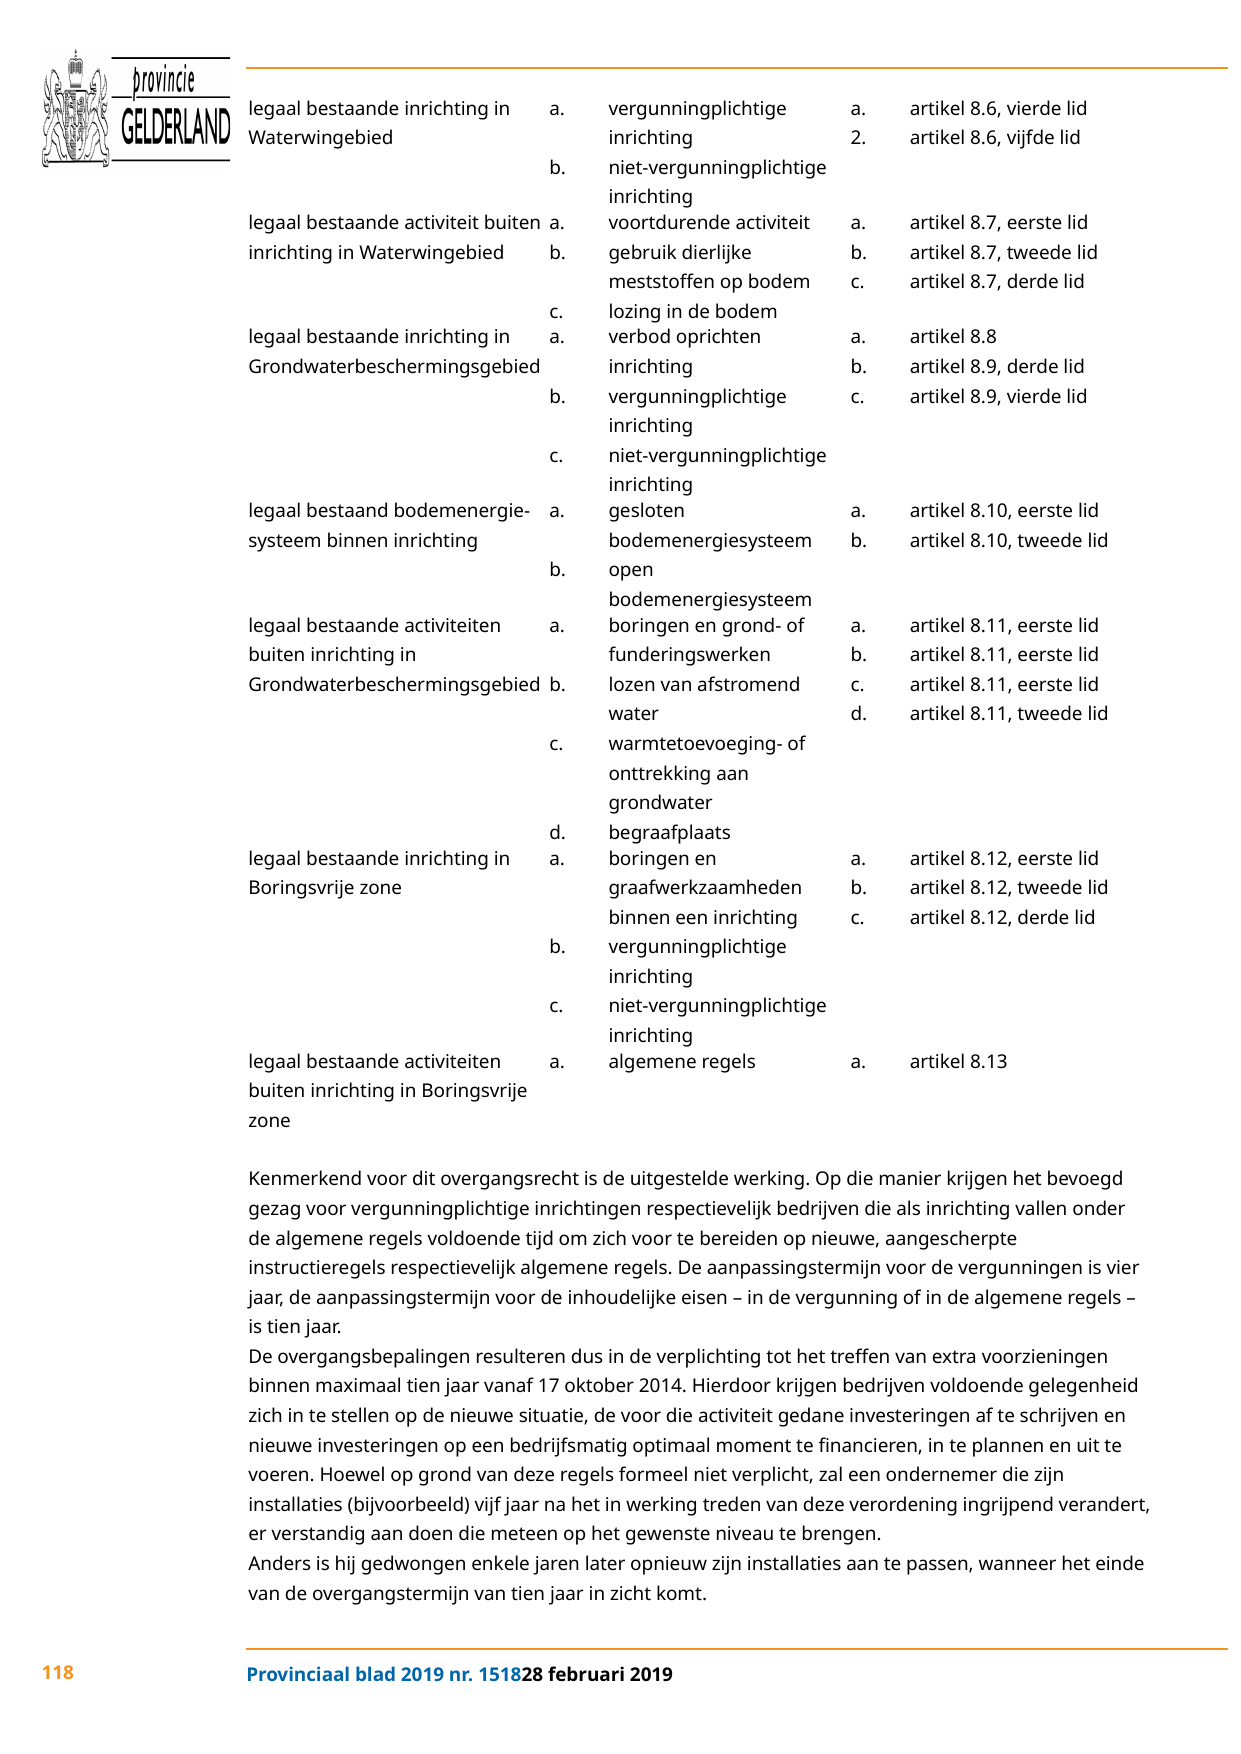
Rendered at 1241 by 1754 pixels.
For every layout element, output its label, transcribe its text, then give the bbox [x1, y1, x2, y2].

table_cell artikel 8.7, eerste lid artikel 8.7, tweede lid artikel 8.7, derde lid [850, 209, 1152, 324]
table_cell legaal bestaande inrichting in Waterwingebied [248, 95, 549, 209]
text Kenmerkend voor dit overgangsrecht is de uitgestelde werking. Op die manier krijgen het bevoegd gezag voor vergunningplichtige inrichtingen respectievelijk bedrijven die als inrichting vallen onder de algemene regels voldoende tijd om zich voor te bereiden op nieuwe, aangescherpte instructieregels respectievelijk algemene regels. De aanpassingstermijn voor de vergunningen is vier jaar, de aanpassingstermijn voor de inhoudelijke eisen – in de vergunning of in de algemene regels – is tien jaar. [248, 1166, 1152, 1339]
table_cell artikel 8.12, eerste lid artikel 8.12, tweede lid artikel 8.12, derde lid [850, 845, 1152, 1048]
text Anders is hij gedwongen enkele jaren later opnieuw zijn installaties aan te passen, wanneer het einde van de overgangstermijn van tien jaar in zicht komt. [248, 1550, 1152, 1606]
table_cell algemene regels [549, 1048, 850, 1133]
table_cell artikel 8.13 [850, 1048, 1152, 1133]
picture [41, 47, 231, 172]
table_cell legaal bestaande inrichting in Boringsvrije zone [248, 845, 549, 1048]
table_cell legaal bestaand bodemenergie-systeem binnen inrichting [248, 498, 549, 612]
table_cell artikel 8.6, vierde lid artikel 8.6, vijfde lid [850, 95, 1152, 209]
table_cell legaal bestaande activiteiten buiten inrichting in Grondwaterbeschermingsgebied [248, 612, 549, 845]
table_cell verbod oprichten inrichting vergunningplichtige inrichting niet-vergunningplichtige inrichting [549, 324, 850, 497]
table_cell voortdurende activiteit gebruik dierlijke meststoffen op bodem lozing in de bodem [549, 209, 850, 324]
table_cell vergunningplichtige inrichting niet-vergunningplichtige inrichting [549, 95, 850, 209]
table_cell artikel 8.10, eerste lid artikel 8.10, tweede lid [850, 498, 1152, 612]
table_cell artikel 8.8 artikel 8.9, derde lid artikel 8.9, vierde lid [850, 324, 1152, 497]
table_cell gesloten bodemenergiesysteem open bodemenergiesysteem [549, 498, 850, 612]
table_cell boringen en graafwerkzaamheden binnen een inrichting vergunningplichtige inrichting niet-vergunningplichtige inrichting [549, 845, 850, 1048]
table_cell boringen en grond- of funderingswerken lozen van afstromend water warmtetoevoeging- of onttrekking aan grondwater begraafplaats [549, 612, 850, 845]
table_cell legaal bestaande inrichting in Grondwaterbeschermingsgebied [248, 324, 549, 497]
text De overgangsbepalingen resulteren dus in de verplichting tot het treffen van extra voorzieningen binnen maximaal tien jaar vanaf 17 oktober 2014. Hierdoor krijgen bedrijven voldoende gelegenheid zich in te stellen op de nieuwe situatie, de voor die activiteit gedane investeringen af te schrijven en nieuwe investeringen op een bedrijfsmatig optimaal moment te financieren, in te plannen en uit te voeren. Hoewel op grond van deze regels formeel niet verplicht, zal een ondernemer die zijn installaties (bijvoorbeeld) vijf jaar na het in werking treden van deze verordening ingrijpend verandert, er verstandig aan doen die meteen op het gewenste niveau te brengen. [248, 1343, 1152, 1546]
table_cell legaal bestaande activiteiten buiten inrichting in Boringsvrije zone [248, 1048, 549, 1133]
table_cell legaal bestaande activiteit buiten inrichting in Waterwingebied [248, 209, 549, 324]
table_cell artikel 8.11, eerste lid artikel 8.11, eerste lid artikel 8.11, eerste lid artikel 8.11, tweede lid [850, 612, 1152, 845]
